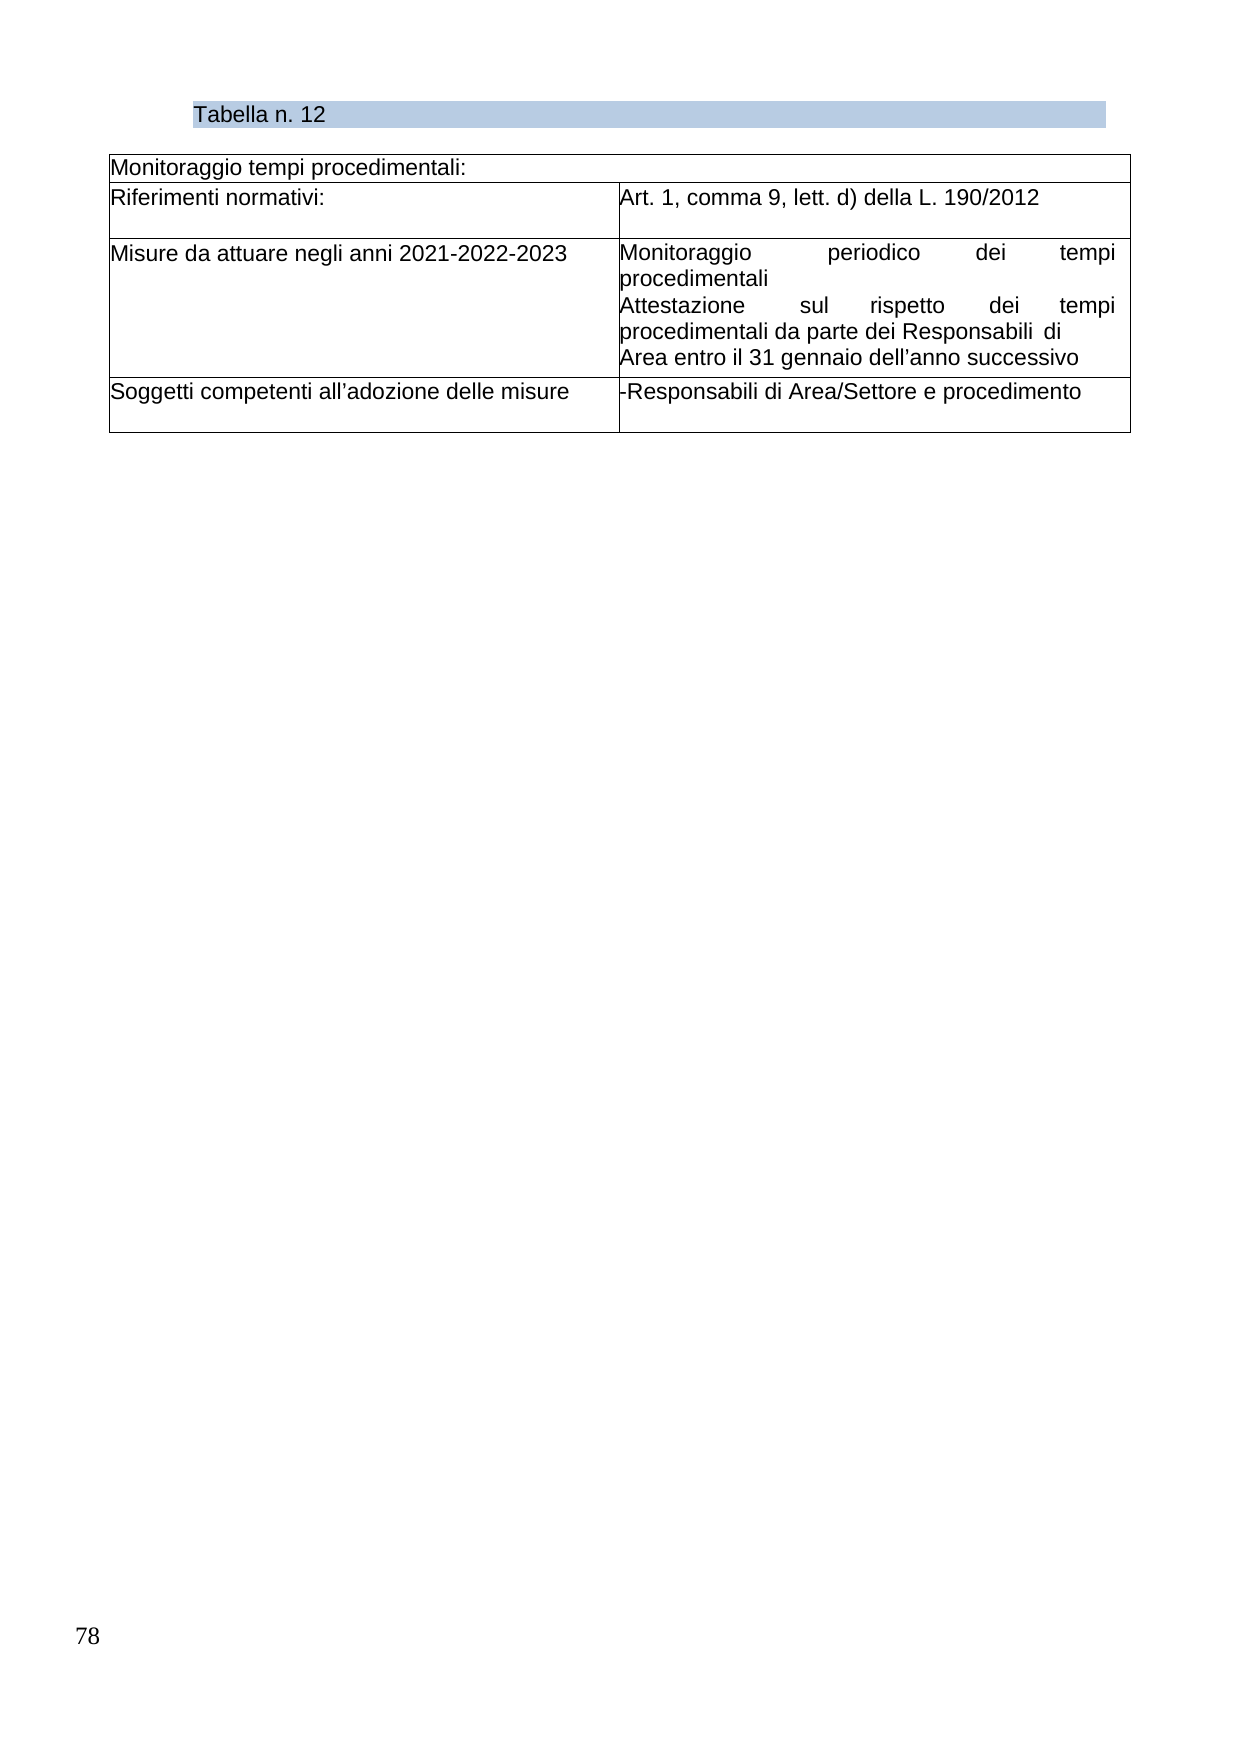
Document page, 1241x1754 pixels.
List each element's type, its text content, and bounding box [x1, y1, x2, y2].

table_header Monitoraggio tempi procedimentali: [110, 155, 1130, 182]
table_cell Riferimenti normativi: [110, 183, 619, 238]
text Tabella n. 12 [193, 101, 1165, 128]
table_cell Misure da attuare negli anni 2021-2022-2023 [110, 239, 619, 377]
table_cell Art. 1, comma 9, lett. d) della L. 190/2012 [620, 183, 1130, 238]
table_cell -Responsabili di Area/Settore e procedimento [620, 378, 1130, 432]
table_cell Monitoraggio periodico dei tempi procedimentali Attestazione sul rispetto dei tempi procedimentali da parte dei Responsabili di Area entro il 31 gennaio dell’anno successivo [620, 239, 1130, 377]
table_cell Soggetti competenti all’adozione delle misure [110, 378, 619, 432]
